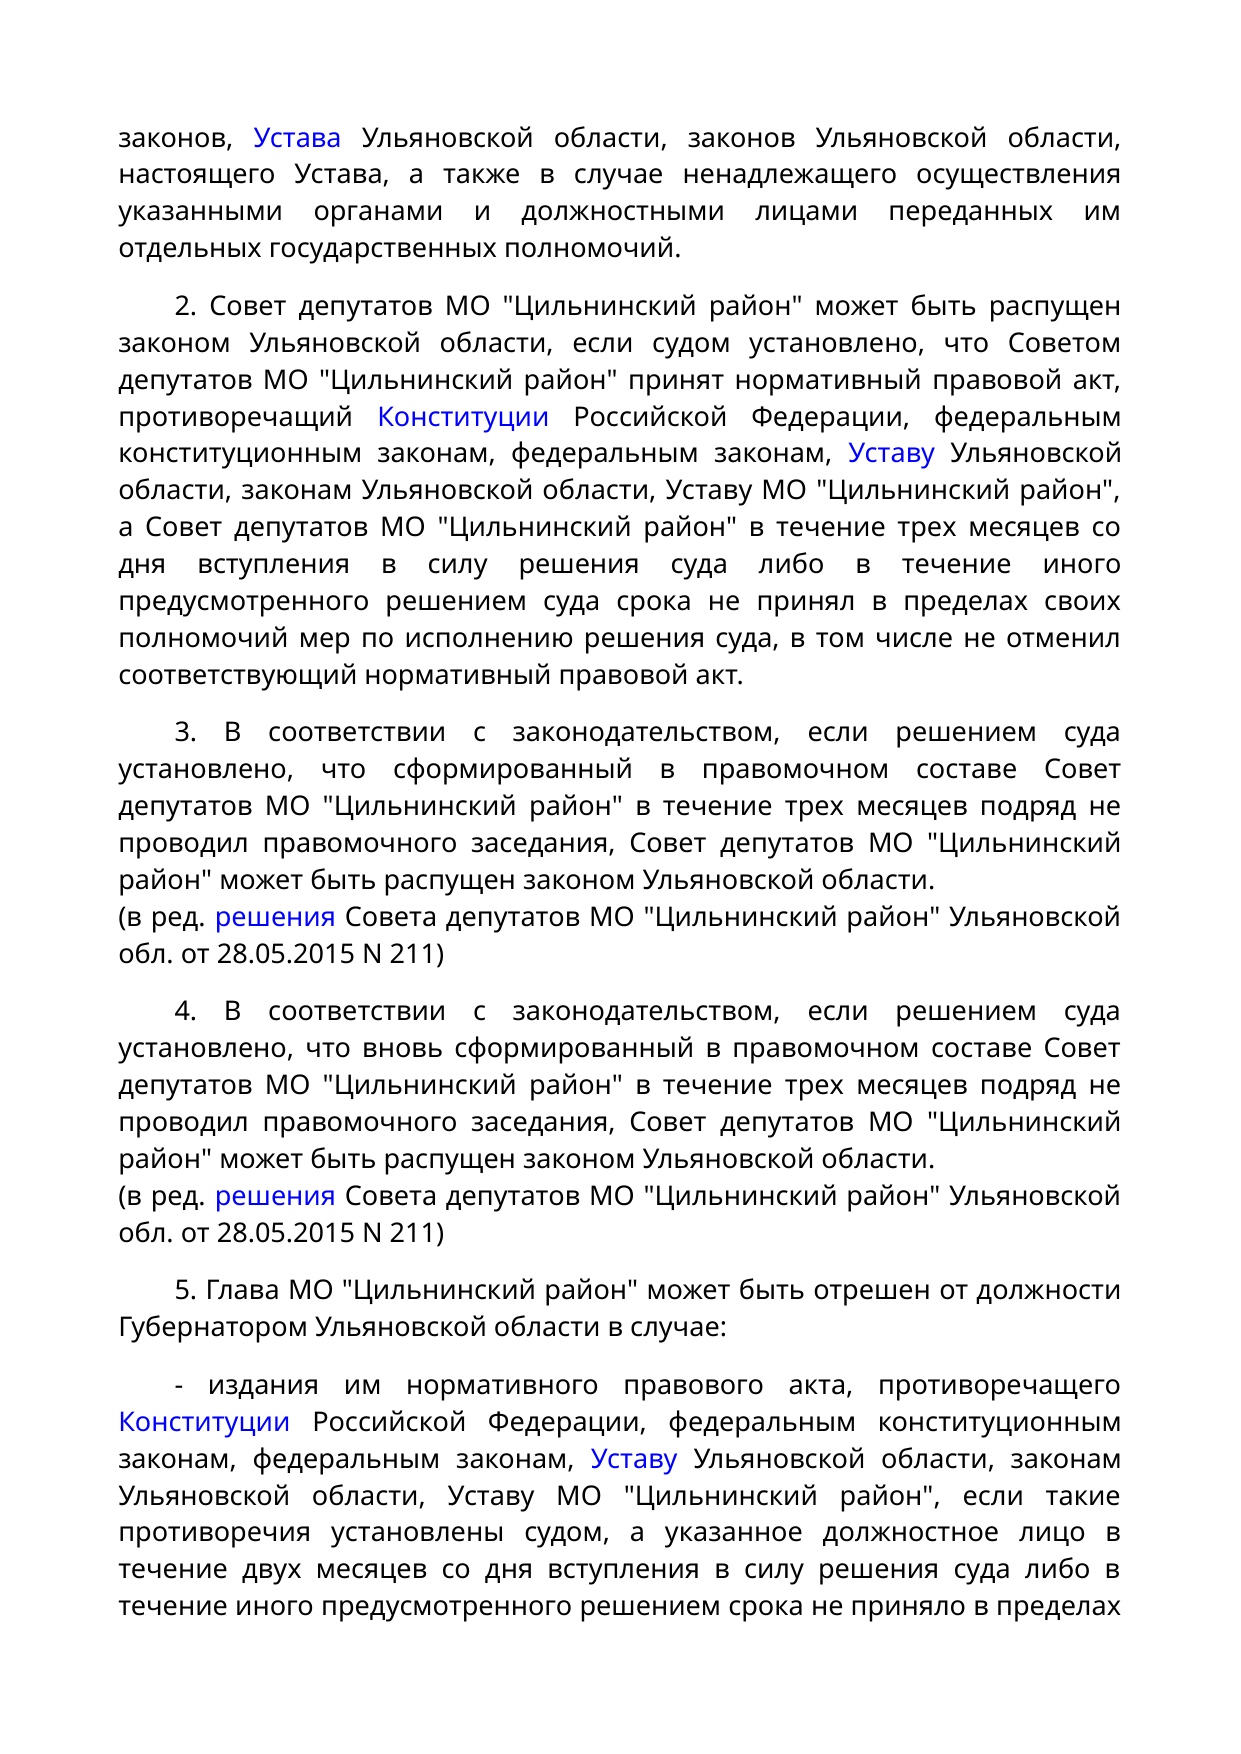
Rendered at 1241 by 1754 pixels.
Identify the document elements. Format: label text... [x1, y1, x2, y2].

text 4. В соответствии с законодательством, если решением суда установлено, что вновь сформированный в правомочном составе Совет депутатов МО "Цильнинский район" в течение трех месяцев подряд не проводил правомочного заседания, Совет депутатов МО "Цильнинский район" может быть распущен законом Ульяновской области. [118, 992, 1122, 1176]
text (в ред. решения Совета депутатов МО "Цильнинский район" Ульяновской обл. от 28.05.2015 N 211) [118, 1176, 1122, 1250]
text 3. В соответствии с законодательством, если решением суда установлено, что сформированный в правомочном составе Совет депутатов МО "Цильнинский район" в течение трех месяцев подряд не проводил правомочного заседания, Совет депутатов МО "Цильнинский район" может быть распущен законом Ульяновской области. [118, 713, 1122, 897]
text 2. Совет депутатов МО "Цильнинский район" может быть распущен законом Ульяновской области, если судом установлено, что Советом депутатов МО "Цильнинский район" принят нормативный правовой акт, противоречащий Конституции Российской Федерации, федеральным конституционным законам, федеральным законам, Уставу Ульяновской области, законам Ульяновской области, Уставу МО "Цильнинский район", а Совет депутатов МО "Цильнинский район" в течение трех месяцев со дня вступления в силу решения суда либо в течение иного предусмотренного решением суда срока не принял в пределах своих полномочий мер по исполнению решения суда, в том числе не отменил соответствующий нормативный правовой акт. [118, 286, 1122, 692]
text - издания им нормативного правового акта, противоречащего Конституции Российской Федерации, федеральным конституционным законам, федеральным законам, Уставу Ульяновской области, законам Ульяновской области, Уставу МО "Цильнинский район", если такие противоречия установлены судом, а указанное должностное лицо в течение двух месяцев со дня вступления в силу решения суда либо в течение иного предусмотренного решением срока не приняло в пределах [118, 1365, 1122, 1623]
text законов, Устава Ульяновской области, законов Ульяновской области, настоящего Устава, а также в случае ненадлежащего осуществления указанными органами и должностными лицами переданных им отдельных государственных полномочий. [118, 118, 1122, 266]
text 5. Глава МО "Цильнинский район" может быть отрешен от должности Губернатором Ульяновской области в случае: [118, 1271, 1122, 1344]
text (в ред. решения Совета депутатов МО "Цильнинский район" Ульяновской обл. от 28.05.2015 N 211) [118, 897, 1122, 971]
